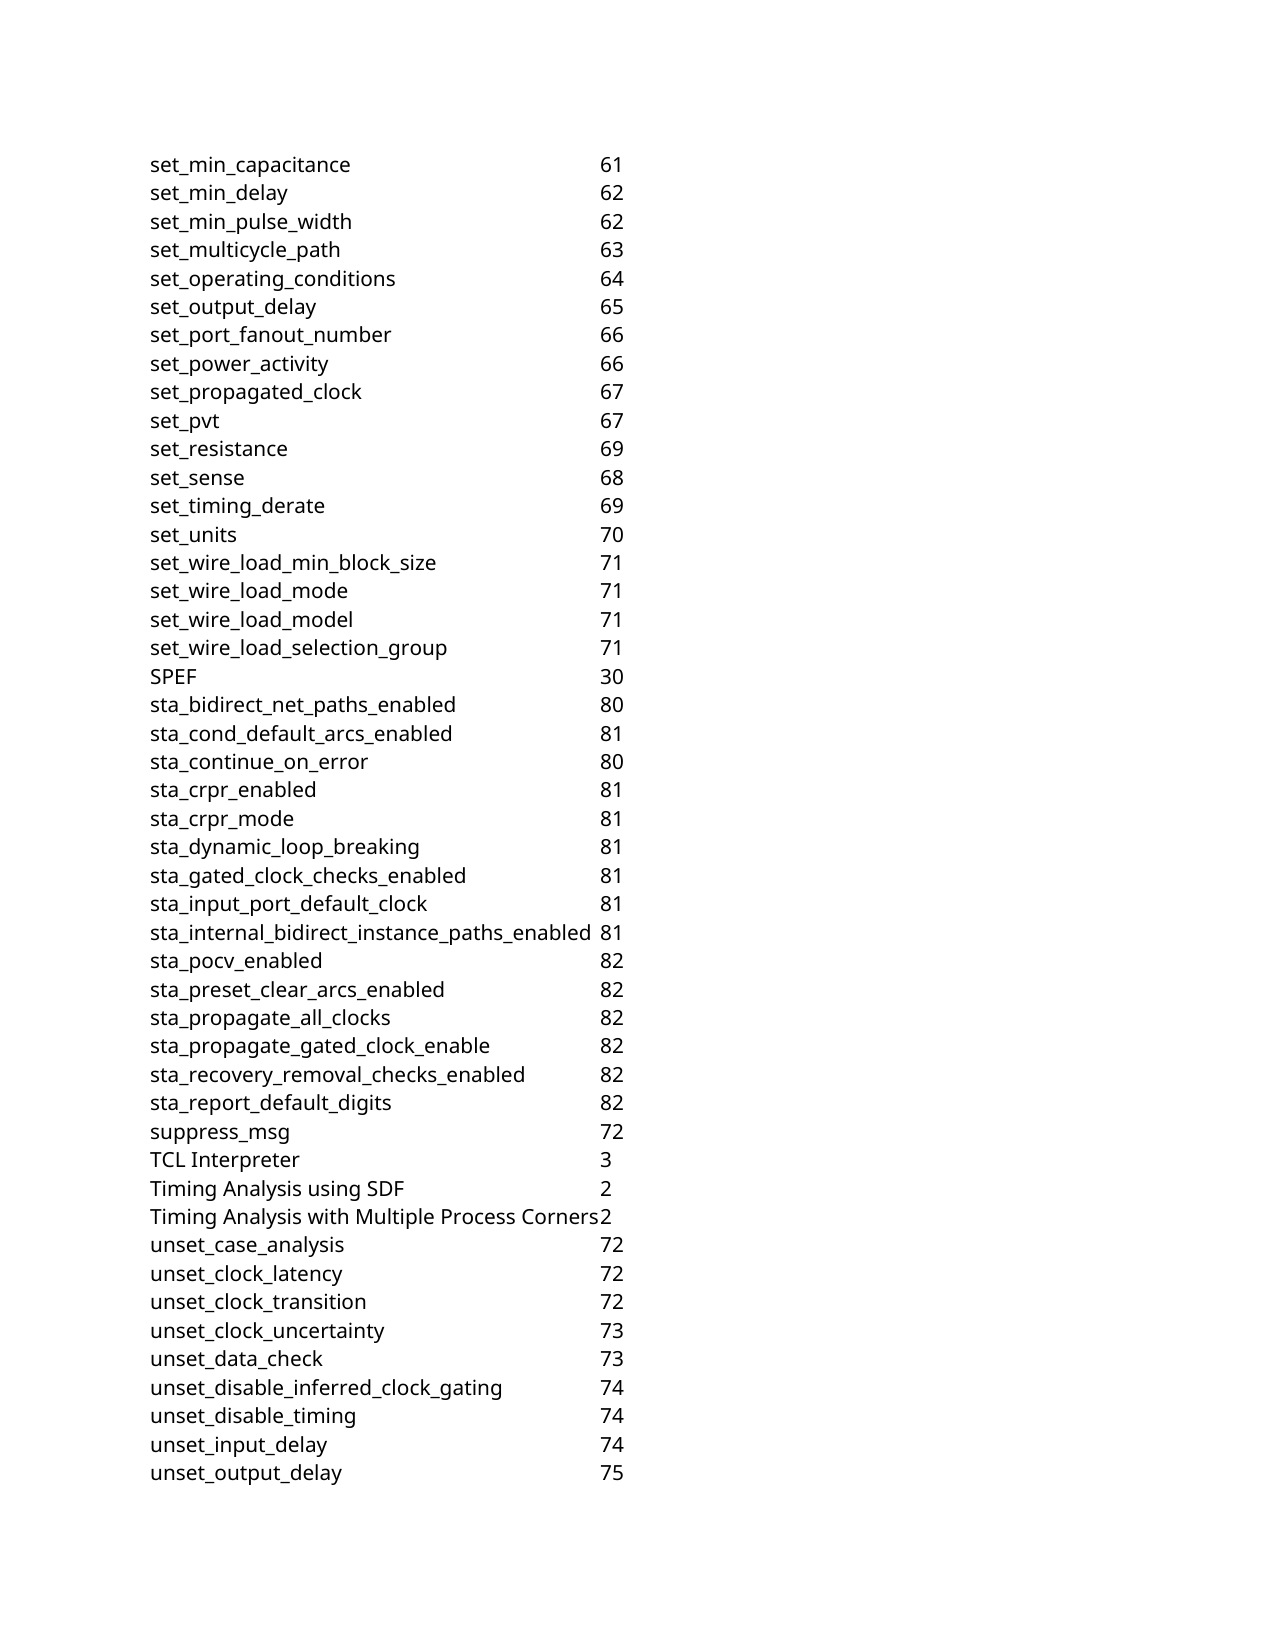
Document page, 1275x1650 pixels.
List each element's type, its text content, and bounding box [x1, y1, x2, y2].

text suppress_msg 72 [150, 1117, 1180, 1145]
text sta_recovery_removal_checks_enabled 82 [150, 1060, 1180, 1088]
text sta_internal_bidirect_instance_paths_enabled 81 [150, 918, 1180, 946]
text sta_dynamic_loop_breaking 81 [150, 832, 1180, 861]
text sta_input_port_default_clock 81 [150, 889, 1180, 918]
text unset_clock_latency 72 [150, 1259, 1180, 1287]
text unset_clock_transition 72 [150, 1287, 1180, 1316]
text set_min_pulse_width 62 [150, 207, 1180, 235]
text Timing Analysis with Multiple Process Corners 2 [150, 1202, 1180, 1231]
text set_multicycle_path 63 [150, 235, 1180, 264]
text sta_preset_clear_arcs_enabled 82 [150, 975, 1180, 1003]
text set_wire_load_min_block_size 71 [150, 548, 1180, 577]
text set_wire_load_mode 71 [150, 577, 1180, 605]
text unset_clock_uncertainty 73 [150, 1316, 1180, 1344]
text set_output_delay 65 [150, 292, 1180, 321]
text unset_output_delay 75 [150, 1458, 1180, 1487]
text set_timing_derate 69 [150, 491, 1180, 520]
text set_sense 68 [150, 463, 1180, 491]
text sta_pocv_enabled 82 [150, 946, 1180, 975]
text set_operating_conditions 64 [150, 264, 1180, 292]
text unset_disable_inferred_clock_gating 74 [150, 1373, 1180, 1401]
text TCL Interpreter 3 [150, 1145, 1180, 1174]
text unset_disable_timing 74 [150, 1401, 1180, 1430]
text set_power_activity 66 [150, 349, 1180, 377]
text sta_propagate_all_clocks 82 [150, 1003, 1180, 1032]
text set_wire_load_model 71 [150, 605, 1180, 633]
text sta_crpr_enabled 81 [150, 776, 1180, 804]
text sta_bidirect_net_paths_enabled 80 [150, 690, 1180, 719]
text sta_continue_on_error 80 [150, 747, 1180, 776]
text set_min_capacitance 61 [150, 150, 1180, 178]
text set_units 70 [150, 520, 1180, 548]
text set_port_fanout_number 66 [150, 321, 1180, 349]
text sta_cond_default_arcs_enabled 81 [150, 719, 1180, 747]
text set_wire_load_selection_group 71 [150, 633, 1180, 662]
text set_resistance 69 [150, 434, 1180, 463]
text unset_input_delay 74 [150, 1430, 1180, 1458]
text sta_crpr_mode 81 [150, 804, 1180, 832]
text set_pvt 67 [150, 406, 1180, 434]
text sta_propagate_gated_clock_enable 82 [150, 1032, 1180, 1060]
text set_propagated_clock 67 [150, 377, 1180, 406]
text SPEF 30 [150, 662, 1180, 690]
text unset_case_analysis 72 [150, 1231, 1180, 1259]
text unset_data_check 73 [150, 1344, 1180, 1373]
text sta_gated_clock_checks_enabled 81 [150, 861, 1180, 889]
text set_min_delay 62 [150, 178, 1180, 207]
text sta_report_default_digits 82 [150, 1088, 1180, 1117]
text Timing Analysis using SDF 2 [150, 1174, 1180, 1202]
